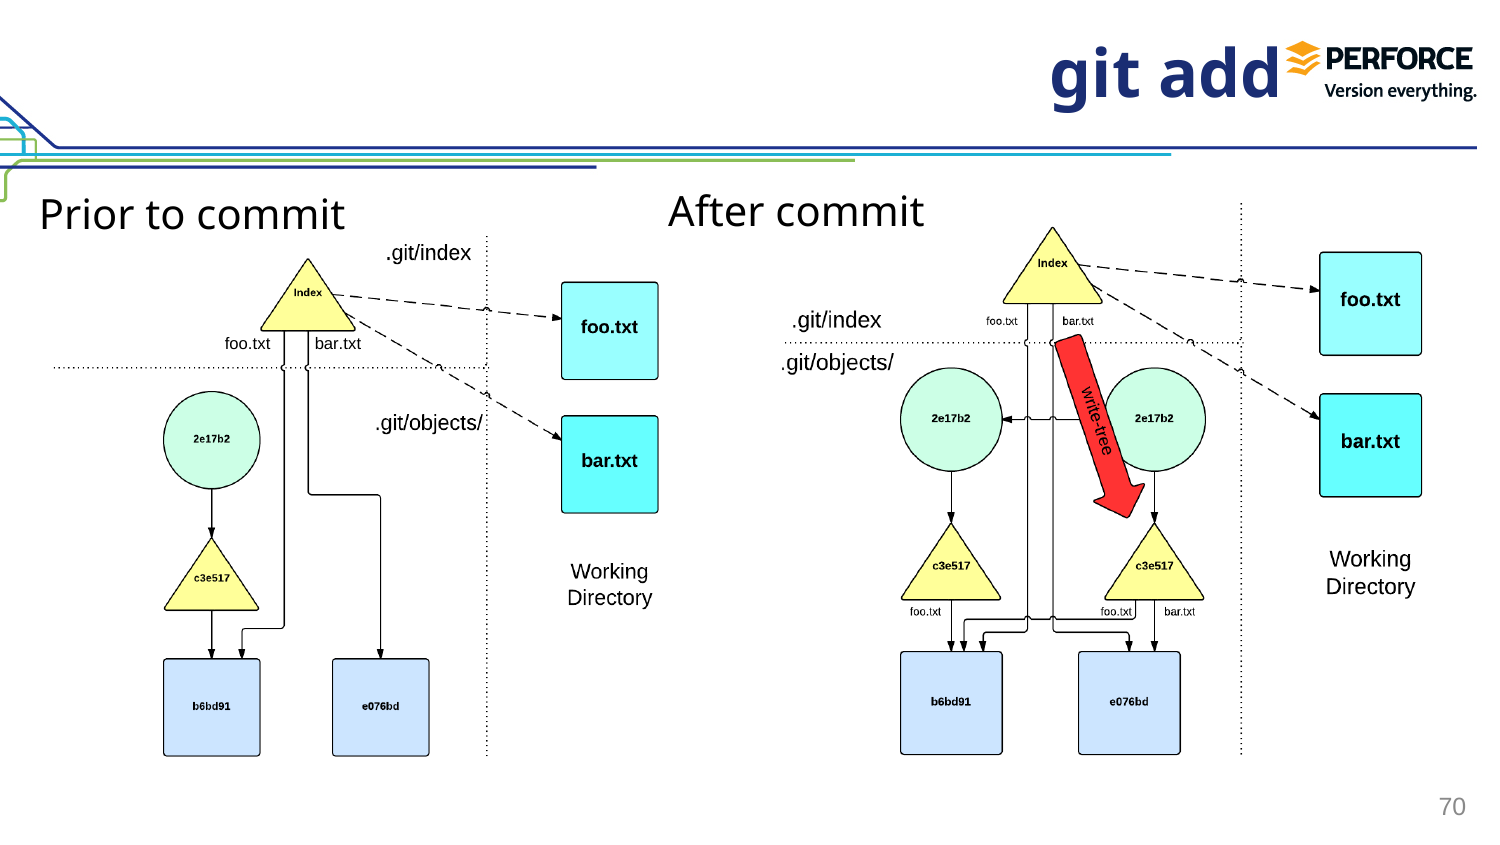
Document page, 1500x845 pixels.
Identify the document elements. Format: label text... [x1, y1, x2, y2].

picture [0, 0, 1500, 845]
text_box Prior to commit [24, 180, 346, 245]
text_box foo.txt [210, 325, 285, 361]
text_box After commit [653, 177, 931, 243]
text_box [1131, 782, 1482, 828]
title git add [1035, 0, 1336, 141]
text_box bar.txt [300, 325, 376, 361]
